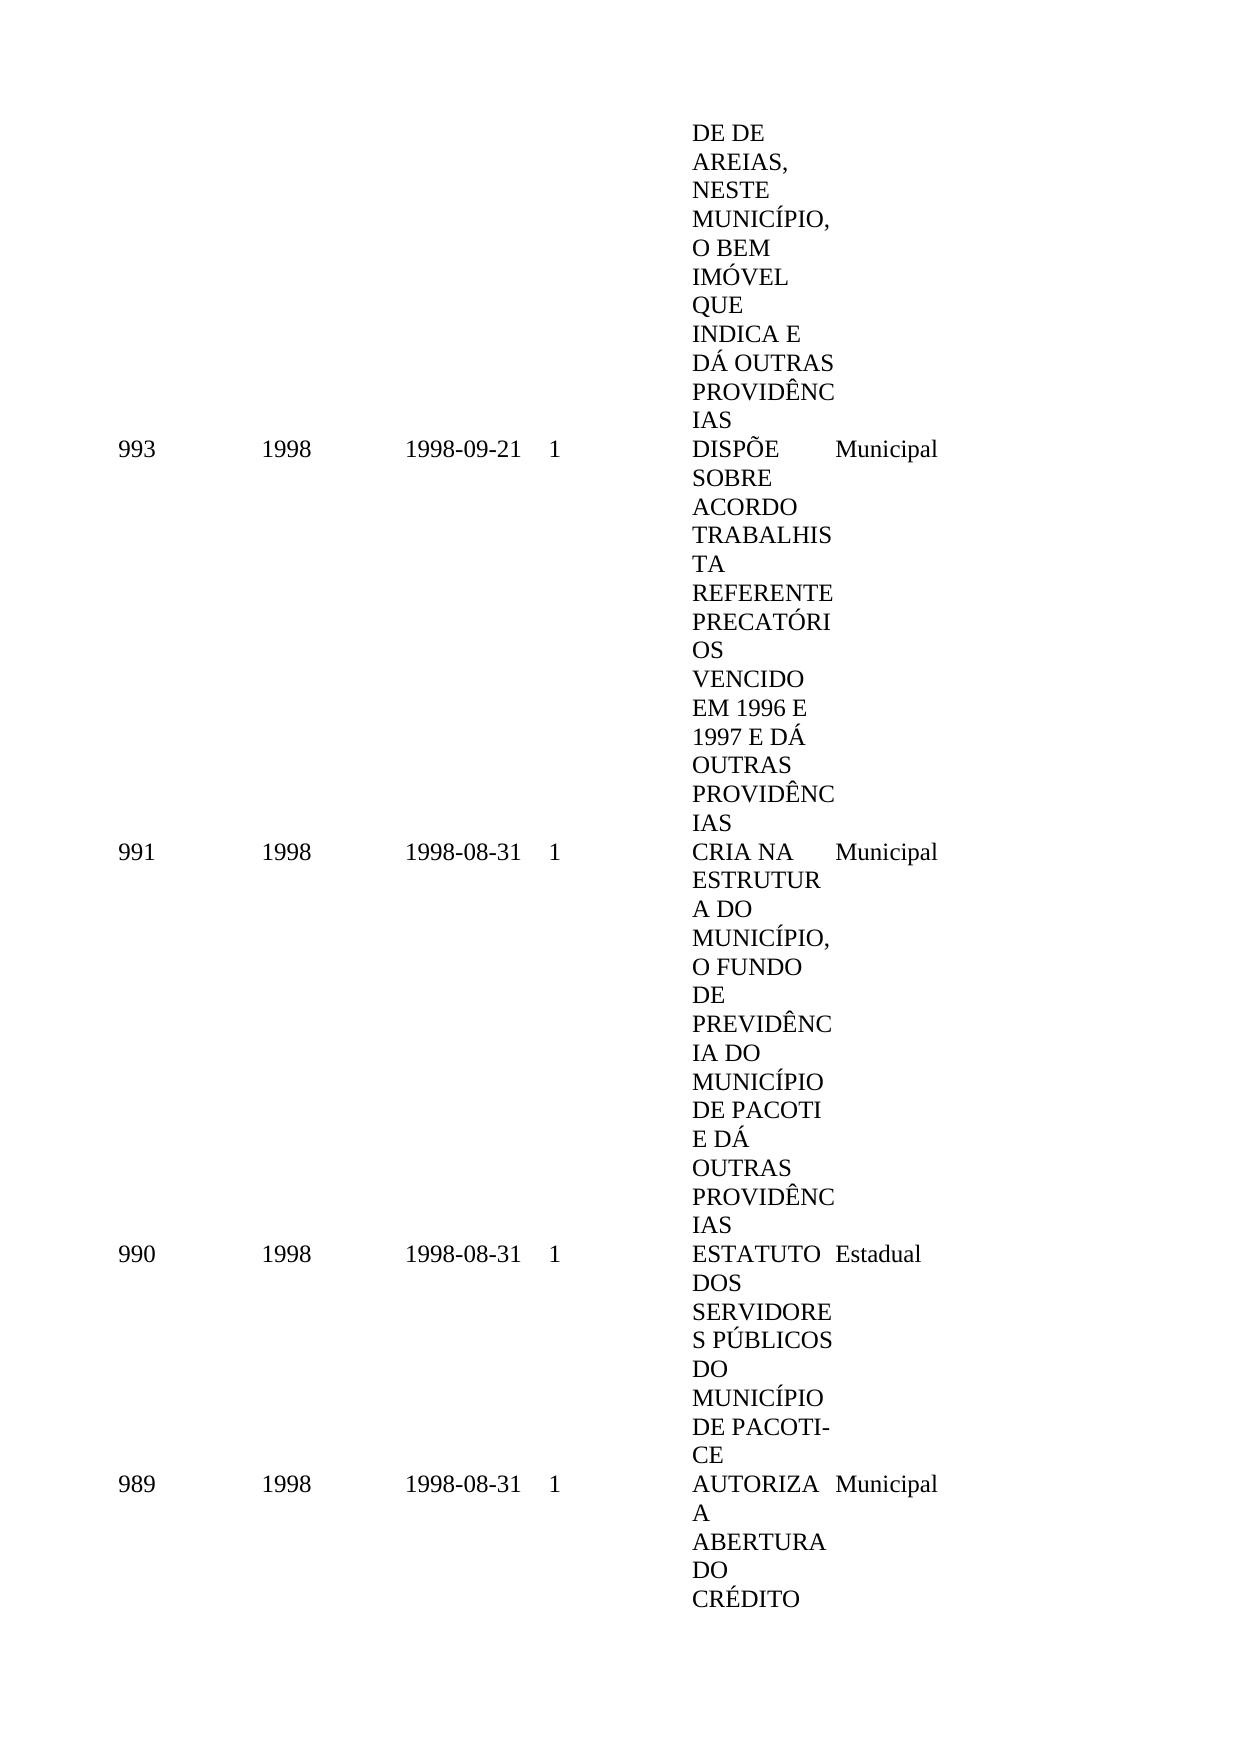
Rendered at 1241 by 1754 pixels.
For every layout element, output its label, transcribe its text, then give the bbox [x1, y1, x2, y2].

table_cell [118, 118, 261, 434]
table_cell 1998 [261, 837, 405, 1239]
table_cell 1 [548, 837, 692, 1239]
table_cell 1998-09-21 [405, 434, 548, 837]
table_cell 1998 [261, 434, 405, 837]
table_cell 989 [118, 1469, 261, 1613]
table_cell ESTATUTO DOS SERVIDORES PÚBLICOS DO MUNICÍPIO DE PACOTI- CE [692, 1239, 835, 1469]
table_cell [979, 434, 1122, 837]
table_cell CRIA NA ESTRUTURA DO MUNICÍPIO, O FUNDO DE PREVIDÊNCIA DO MUNICÍPIO DE PACOTI E DÁ OUTRAS PROVIDÊNCIAS [692, 837, 835, 1239]
table_cell 1 [548, 1239, 692, 1469]
table_cell Estadual [835, 1239, 979, 1469]
table_cell [835, 118, 979, 434]
table_cell [979, 118, 1122, 434]
table_cell Municipal [835, 434, 979, 837]
table_cell 991 [118, 837, 261, 1239]
table_cell [405, 118, 548, 434]
table_cell 1998 [261, 1469, 405, 1613]
table_cell 990 [118, 1239, 261, 1469]
table_cell 993 [118, 434, 261, 837]
table_cell 1 [548, 1469, 692, 1613]
table_cell [979, 1469, 1122, 1613]
table_cell 1998 [261, 1239, 405, 1469]
table_cell AUTORIZA A ABERTURA DO CRÉDITO [692, 1469, 835, 1613]
table_cell 1 [548, 434, 692, 837]
table_cell 1998-08-31 [405, 1469, 548, 1613]
table_cell 1998-08-31 [405, 837, 548, 1239]
table_cell [548, 118, 692, 434]
table_cell [979, 1239, 1122, 1469]
table_cell [979, 837, 1122, 1239]
table_cell [261, 118, 405, 434]
table_cell DE DE AREIAS, NESTE MUNICÍPIO, O BEM IMÓVEL QUE INDICA E DÁ OUTRAS PROVIDÊNCIAS [692, 118, 835, 434]
table_cell DISPÕE SOBRE ACORDO TRABALHISTA REFERENTE PRECATÓRIOS VENCIDO EM 1996 E 1997 E DÁ OUTRAS PROVIDÊNCIAS [692, 434, 835, 837]
table_cell 1998-08-31 [405, 1239, 548, 1469]
table_cell Municipal [835, 837, 979, 1239]
table_cell Municipal [835, 1469, 979, 1613]
